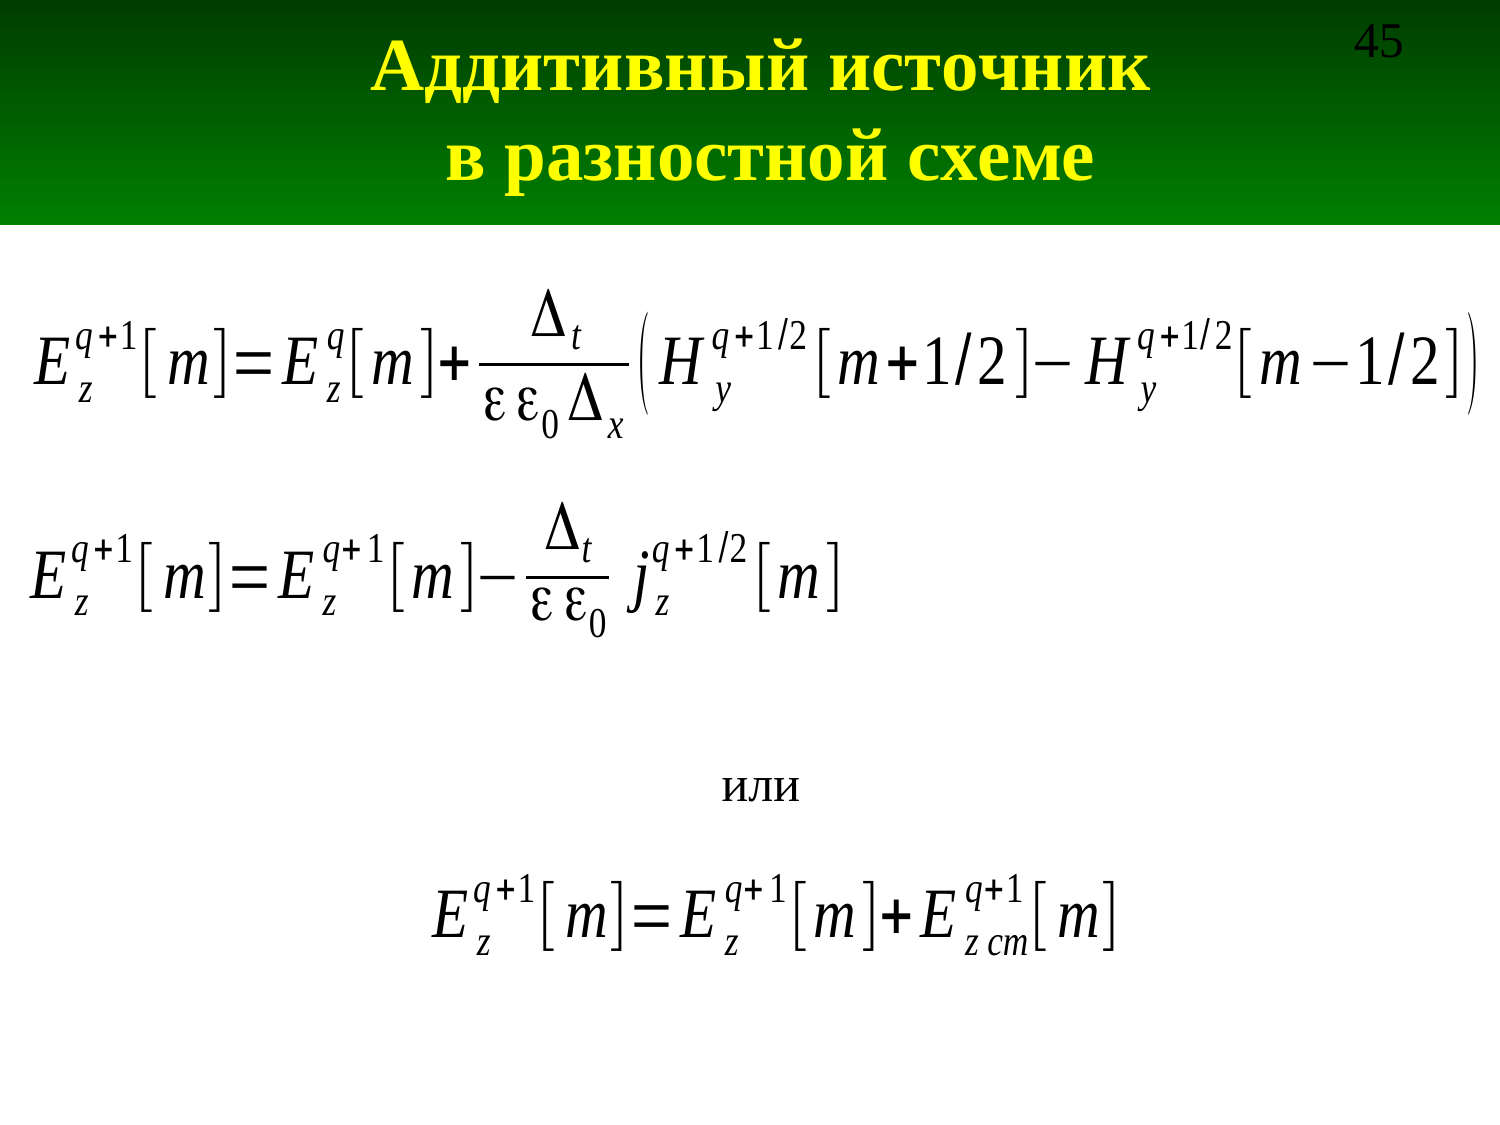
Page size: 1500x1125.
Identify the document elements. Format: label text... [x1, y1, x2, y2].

chart [413, 862, 1134, 963]
title Аддитивный источник в разностной схеме [100, 7, 1441, 204]
text_box или [706, 744, 815, 819]
chart [16, 282, 1493, 449]
chart [11, 496, 856, 648]
